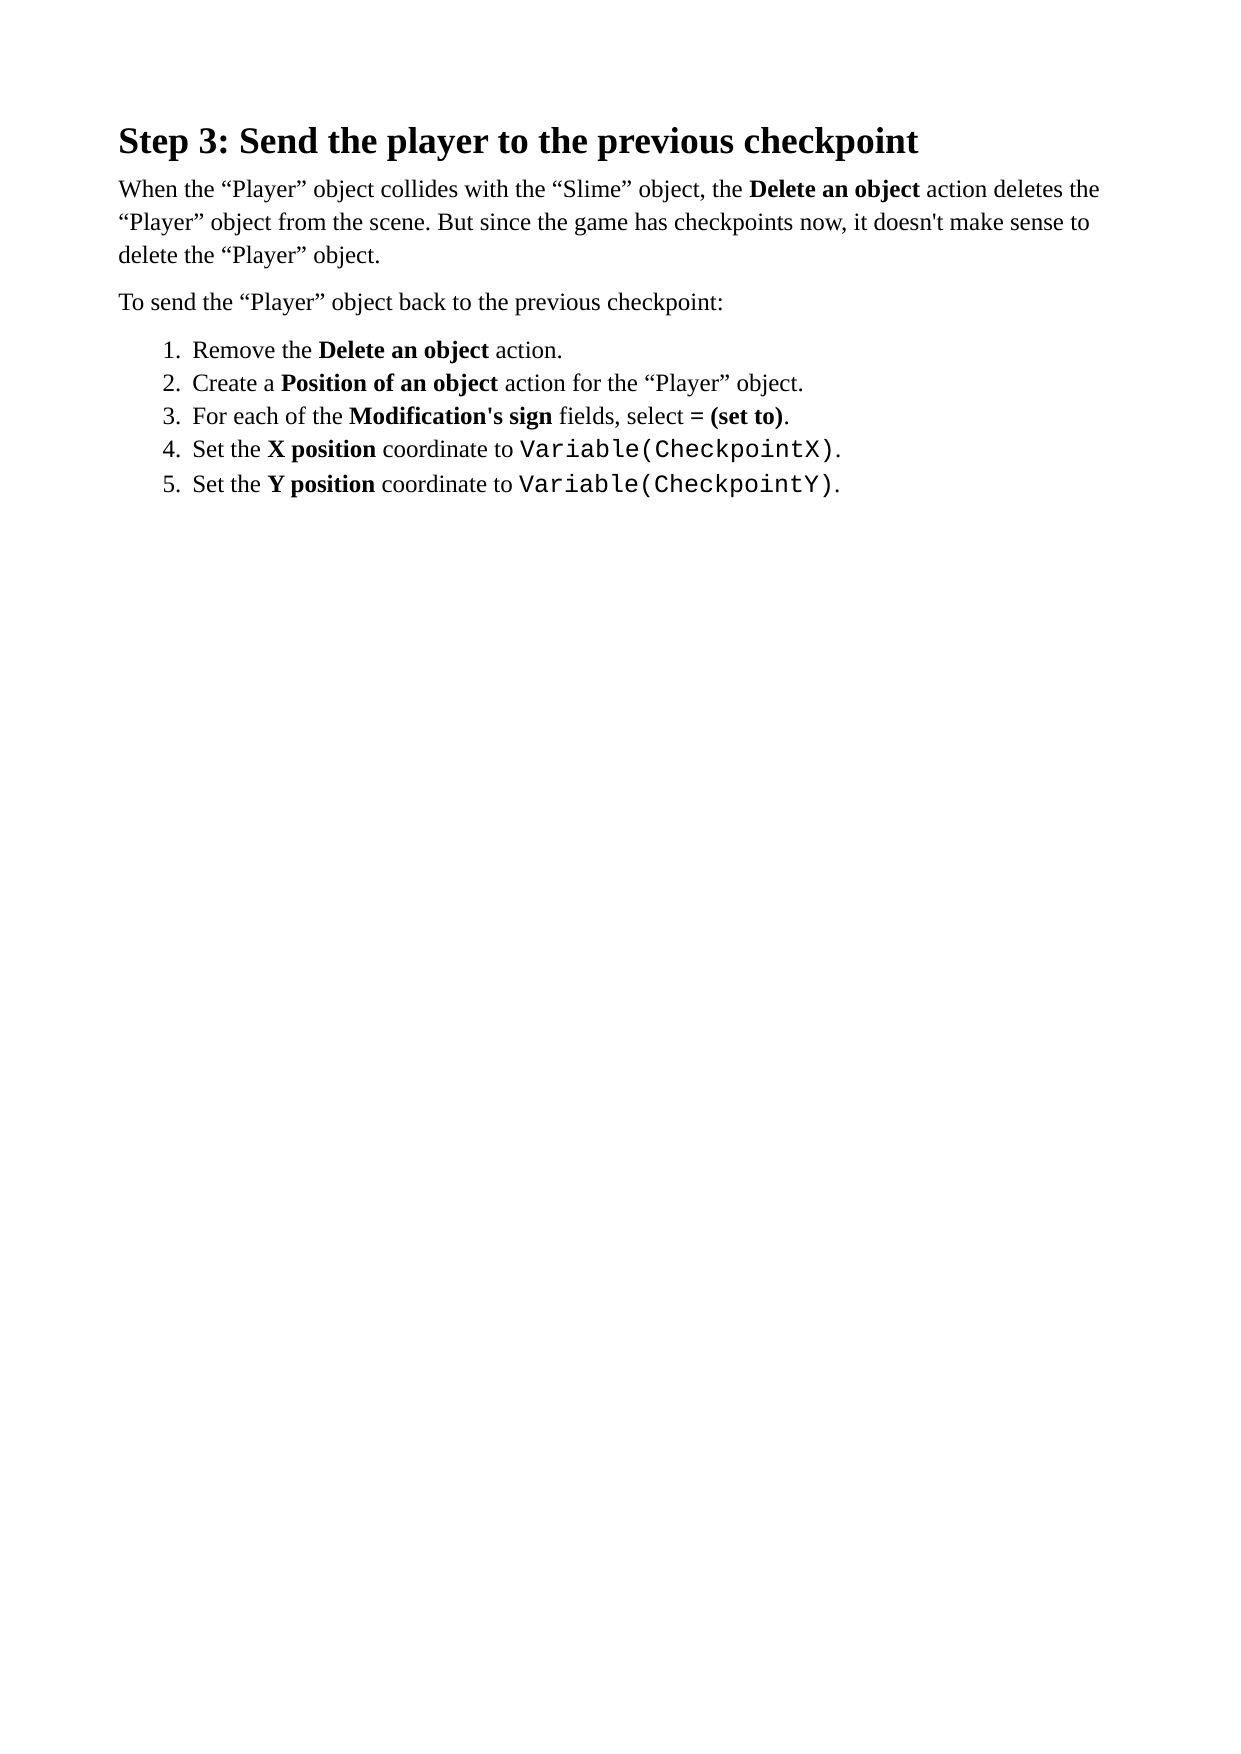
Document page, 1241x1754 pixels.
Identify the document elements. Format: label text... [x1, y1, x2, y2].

list Remove the Delete an object action. [162, 335, 1122, 364]
list Set the Y position coordinate to Variable(CheckpointY). [162, 469, 1122, 500]
list For each of the Modification's sign fields, select = (set to). [162, 401, 1122, 430]
text To send the “Player” object back to the previous checkpoint: [118, 287, 1122, 316]
text When the “Player” object collides with the “Slime” object, the Delete an object action deletes the “Player” object from the scene. But since the game has checkpoints now, it doesn't make sense to delete the “Player” object. [118, 174, 1122, 268]
subtitle Step 3: Send the player to the previous checkpoint [118, 118, 1122, 161]
list Create a Position of an object action for the “Player” object. [162, 368, 1122, 397]
list Set the X position coordinate to Variable(CheckpointX). [162, 434, 1122, 465]
